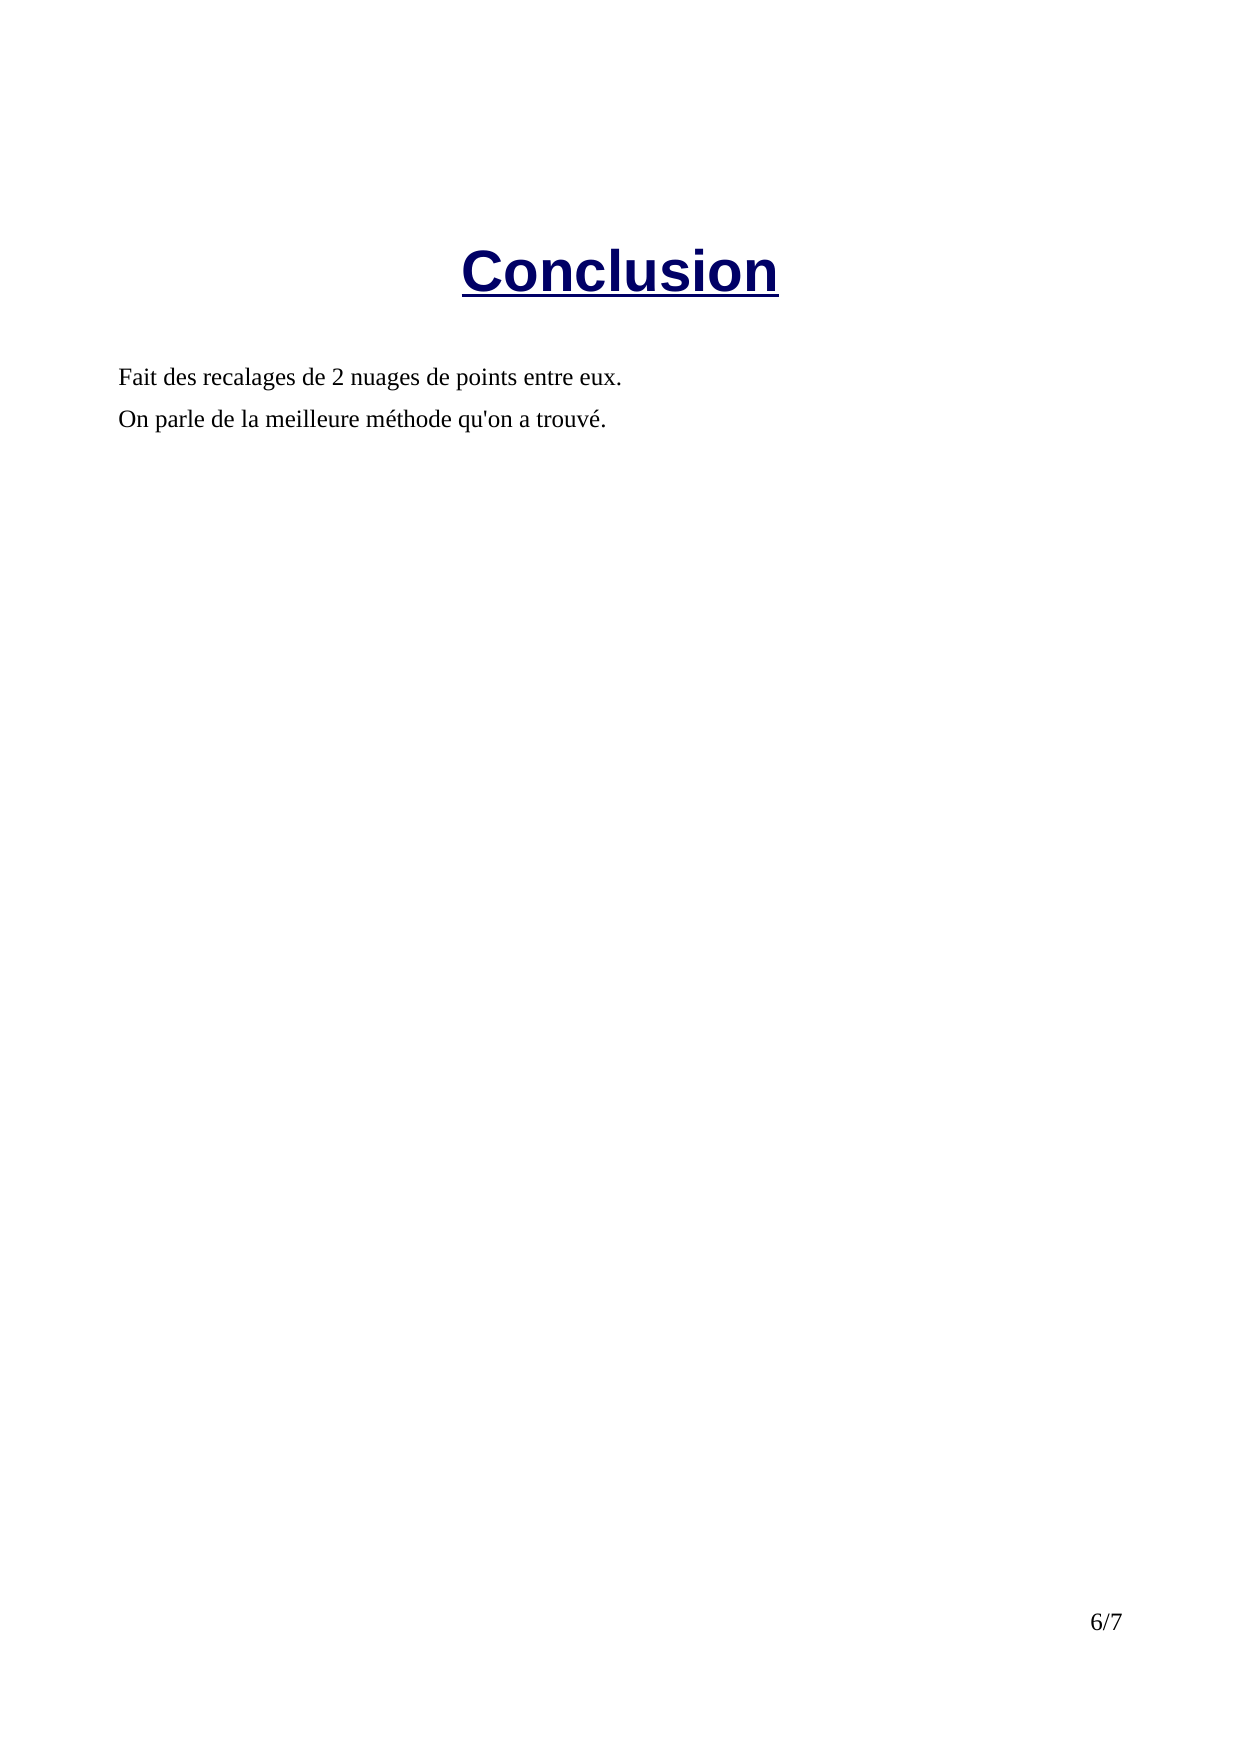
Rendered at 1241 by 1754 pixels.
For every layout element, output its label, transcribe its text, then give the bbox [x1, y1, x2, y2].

text On parle de la meilleure méthode qu'on a trouvé. [118, 404, 1122, 432]
subtitle Conclusion [118, 236, 1122, 303]
text Fait des recalages de 2 nuages de points entre eux. [118, 362, 1122, 391]
